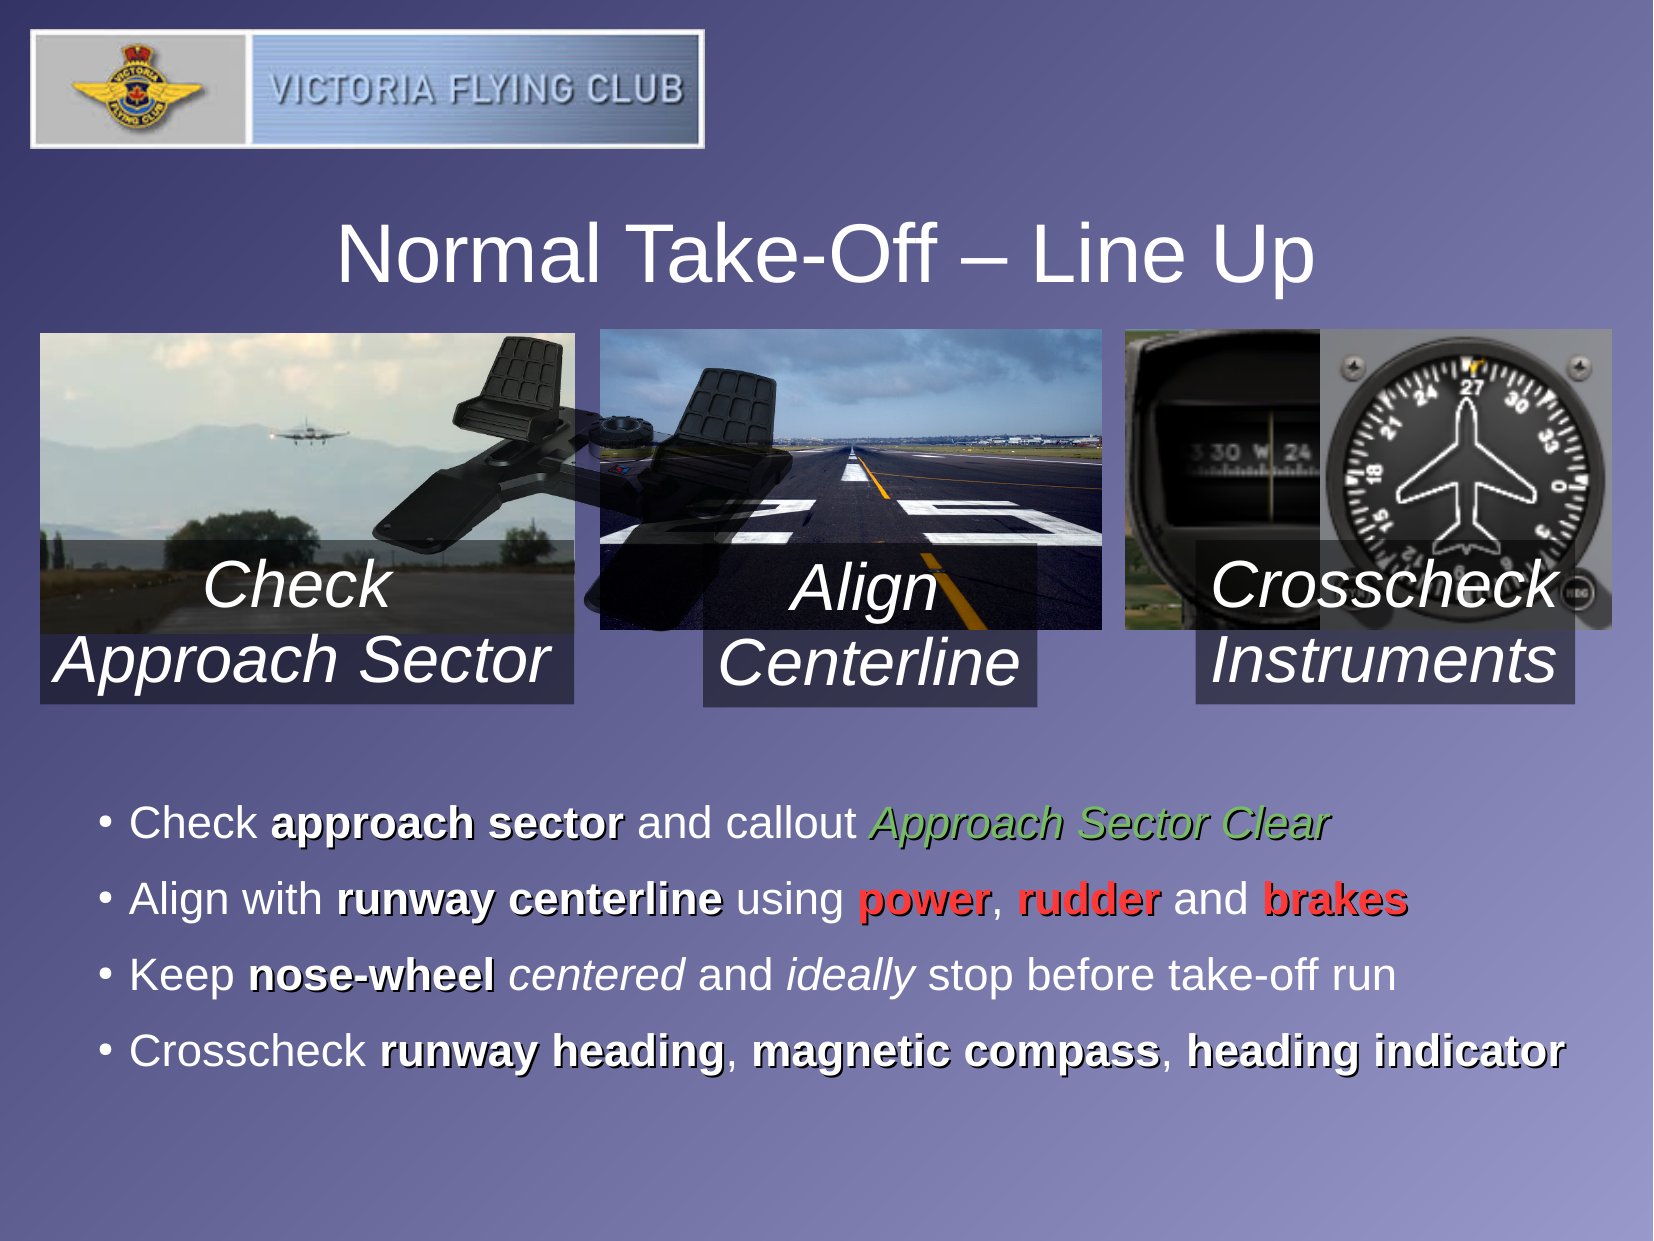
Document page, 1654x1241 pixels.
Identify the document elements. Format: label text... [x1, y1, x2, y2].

title Normal Take-Off – Line Up [82, 150, 1571, 358]
picture [1125, 329, 1612, 631]
picture [30, 29, 705, 149]
text_box Align Centerline [703, 543, 1038, 708]
text_box Check Approach Sector [40, 540, 575, 705]
list Check approach sector and callout Approach Sector Clear Align with runway centerline using power, rudder and brakes Keep nose-wheel centered and ideally stop before take-off run Crosscheck runway heading, magnetic compass, heading indicator [82, 797, 1571, 1203]
picture [40, 329, 1102, 634]
text_box Crosscheck Instruments [1195, 540, 1576, 705]
